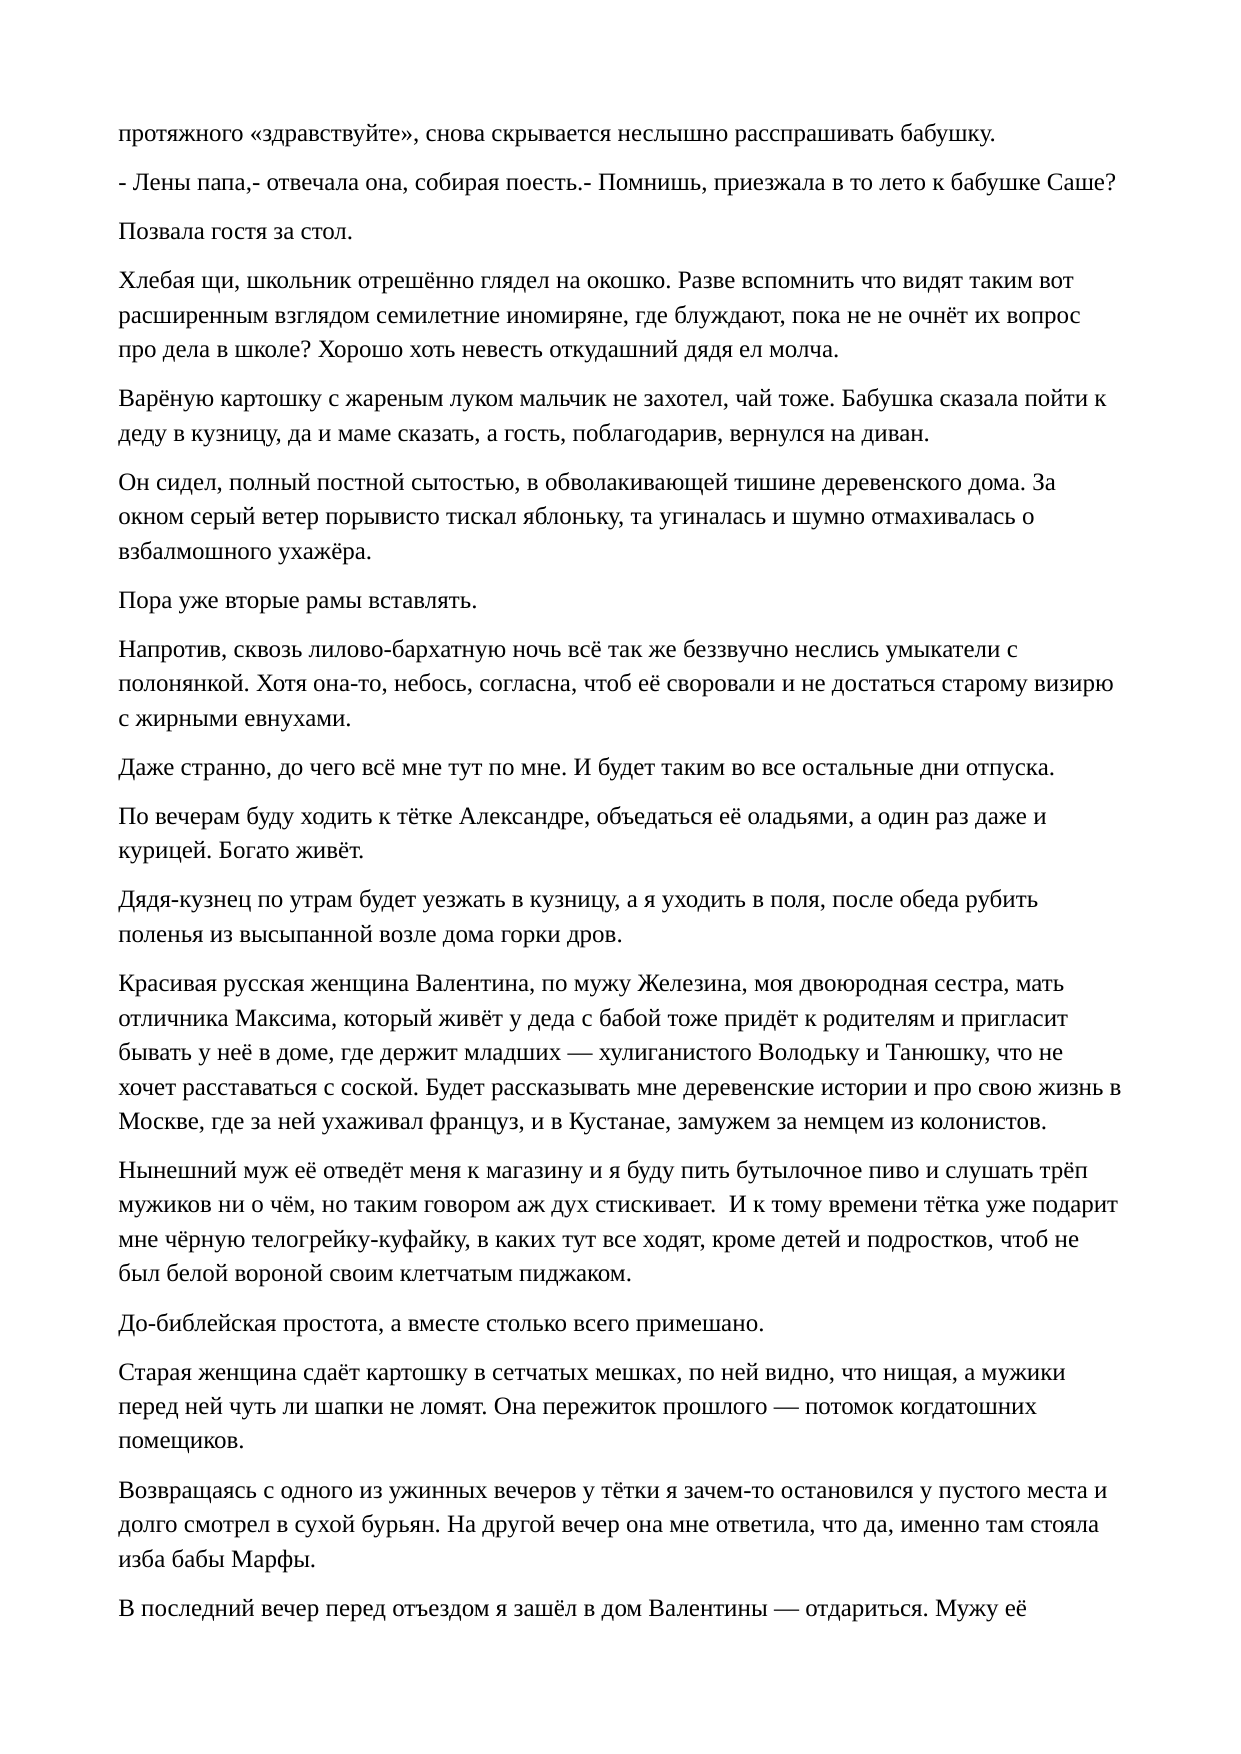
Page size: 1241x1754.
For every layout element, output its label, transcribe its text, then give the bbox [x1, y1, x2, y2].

text Варёную картошку с жареным луком мальчик не захотел, чай тоже. Бабушка сказала пойти к деду в кузницу, да и маме сказать, а гость, поблагодарив, вернулся на диван. [118, 383, 1122, 447]
text До-библейская простота, а вместе столько всего примешано. [118, 1308, 1122, 1336]
text В последний вечер перед отъездом я зашёл в дом Валентины — отдариться. Мужу её [118, 1593, 1122, 1621]
text Пора уже вторые рамы вставлять. [118, 585, 1122, 614]
text Даже странно, до чего всё мне тут по мне. И будет таким во все остальные дни отпуска. [118, 752, 1122, 781]
text Он сидел, полный постной сытостью, в обволакивающей тишине деревенского дома. За окном серый ветер порывисто тискал яблоньку, та угиналась и шумно отмахивалась о взбалмошного ухажёра. [118, 467, 1122, 564]
text Нынешний муж её отведёт меня к магазину и я буду пить бутылочное пиво и слушать трёп мужиков ни о чём, но таким говором аж дух стискивает. И к тому времени тётка уже подарит мне чёрную телогрейку-куфайку, в каких тут все ходят, кроме детей и подростков, чтоб не был белой вороной своим клетчатым пиджаком. [118, 1155, 1122, 1287]
text протяжного «здравствуйте», снова скрывается неслышно расспрашивать бабушку. [118, 118, 1122, 147]
text По вечерам буду ходить к тётке Александре, объедаться её оладьями, а один раз даже и курицей. Богато живёт. [118, 801, 1122, 864]
text Напротив, сквозь лилово-бархатную ночь всё так же беззвучно неслись умыкатели с полонянкой. Хотя она-то, небось, согласна, чтоб её своровали и не достаться старому визирю с жирными евнухами. [118, 634, 1122, 732]
text Возвращаясь с одного из ужинных вечеров у тётки я зачем-то остановился у пустого места и долго смотрел в сухой бурьян. На другой вечер она мне ответила, что да, именно там стояла изба бабы Марфы. [118, 1475, 1122, 1572]
text Позвала гостя за стол. [118, 216, 1122, 245]
text - Лены папа,- отвечала она, собирая поесть.- Помнишь, приезжала в то лето к бабушке Саше? [118, 167, 1122, 196]
text Красивая русская женщина Валентина, по мужу Железина, моя двоюродная сестра, мать отличника Максима, который живёт у деда с бабой тоже придёт к родителям и пригласит бывать у неё в доме, где держит младших — хулиганистого Володьку и Танюшку, что не хочет расставаться с соской. Будет рассказывать мне деревенские истории и про свою жизнь в Москве, где за ней ухаживал француз, и в Кустанае, замужем за немцем из колонистов. [118, 968, 1122, 1135]
text Дядя-кузнец по утрам будет уезжать в кузницу, а я уходить в поля, после обеда рубить поленья из высыпанной возле дома горки дров. [118, 884, 1122, 948]
text Старая женщина сдаёт картошку в сетчатых мешках, по ней видно, что нищая, а мужики перед ней чуть ли шапки не ломят. Она пережиток прошлого — потомок когдатошних помещиков. [118, 1357, 1122, 1454]
text Хлебая щи, школьник отрешённо глядел на окошко. Разве вспомнить что видят таким вот расширенным взглядом семилетние иномиряне, где блуждают, пока не не очнёт их вопрос про дела в школе? Хорошо хоть невесть откудашний дядя ел молча. [118, 265, 1122, 363]
